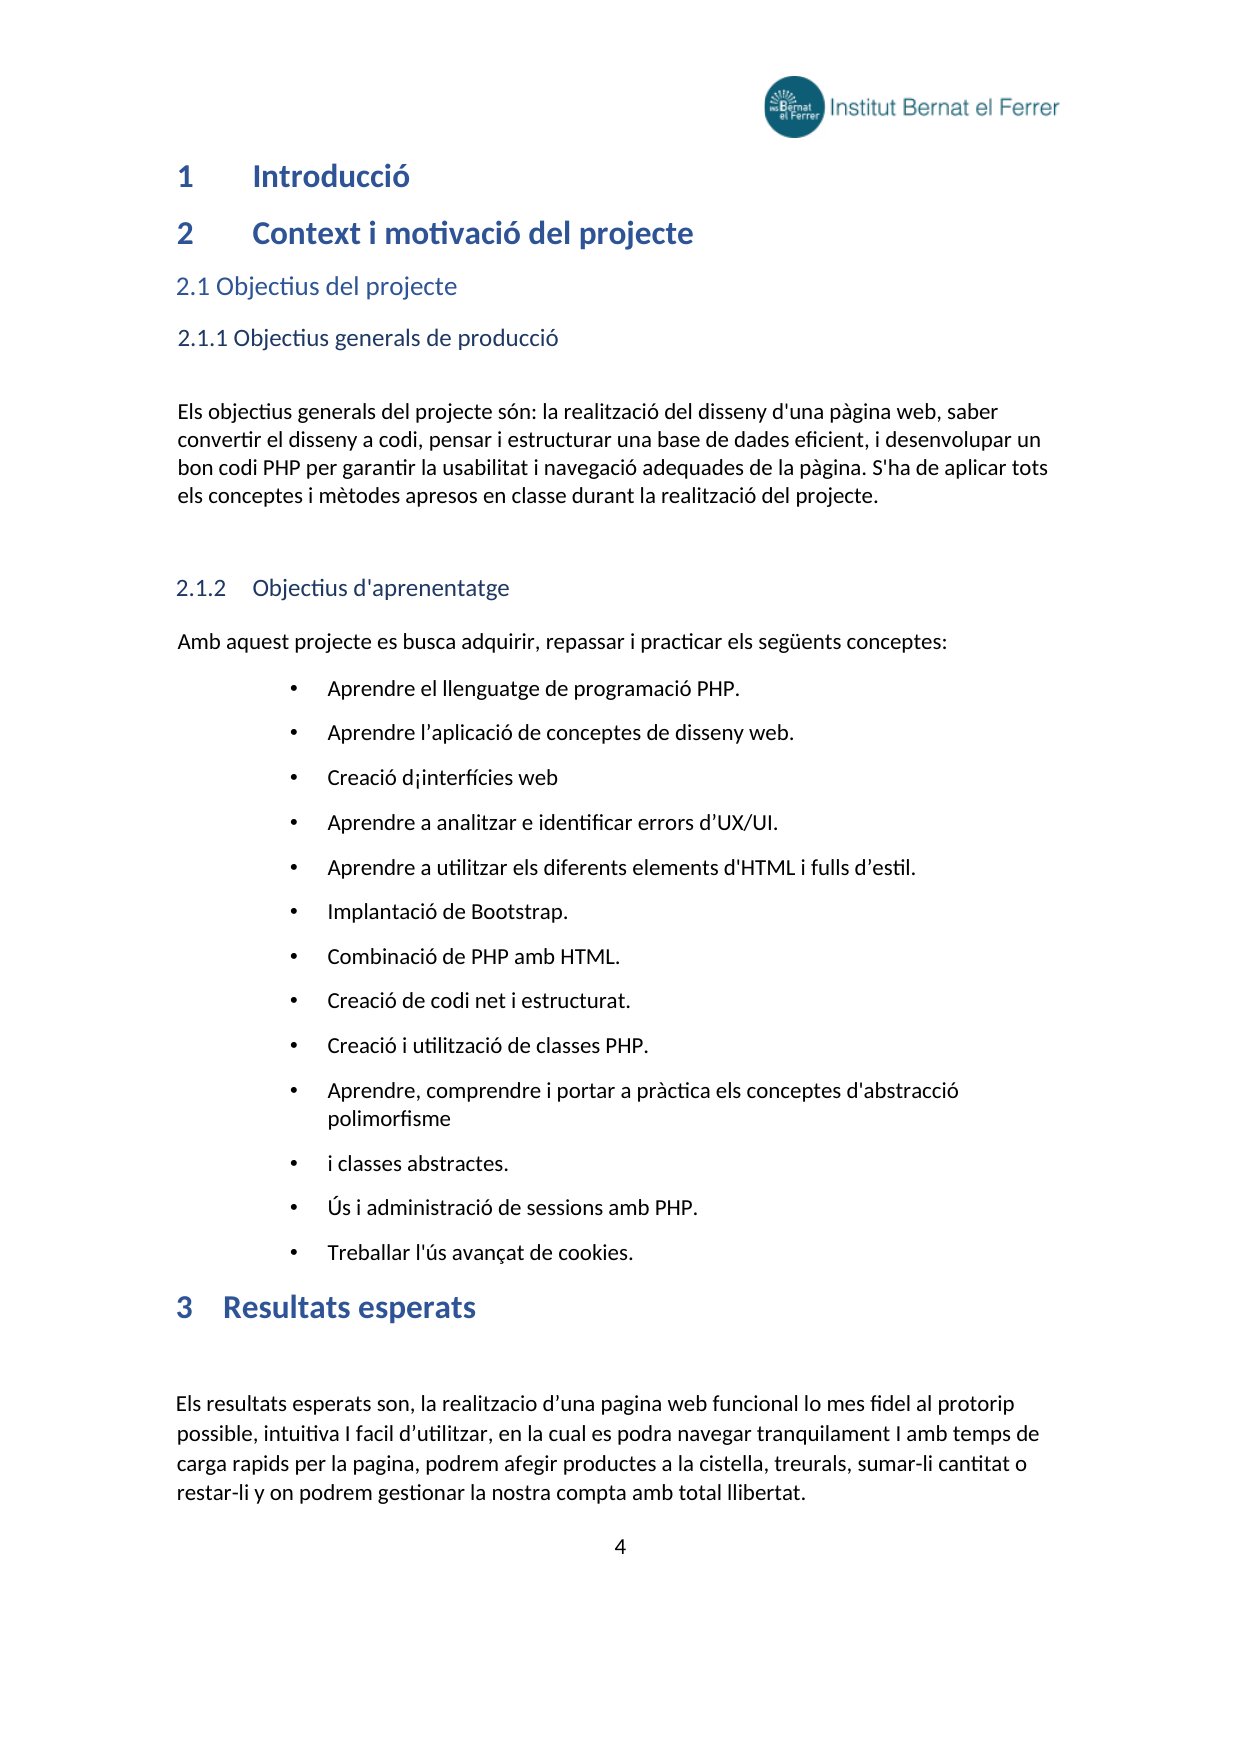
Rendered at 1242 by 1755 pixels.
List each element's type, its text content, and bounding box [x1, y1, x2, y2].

text Els objectius generals del projecte són: la realització del disseny d'una pàgina web, saber convertir el disseny a codi, pensar i estructurar una base de dades eficient, i desenvolupar un bon codi PHP per garantir la usabilitat i navegació adequades de la pàgina. S'ha de aplicar tots els conceptes i mètodes apresos en classe durant la realització del projecte. [177, 369, 1062, 509]
text 2.1.2 Objectius d'aprenentatge [176, 572, 632, 603]
subtitle 1 Introducció [177, 155, 1062, 196]
list Treballar l'ús avançat de cookies. [290, 1238, 1062, 1266]
list Aprendre el llenguatge de programació PHP. [290, 674, 1062, 702]
subtitle 3 Resultats esperats [176, 1287, 1062, 1327]
list Ús i administració de sessions amb PHP. [290, 1193, 1062, 1221]
list Combinació de PHP amb HTML. [290, 942, 1062, 970]
text 2.1 Objectius del projecte [176, 269, 1062, 302]
list Aprendre l’aplicació de conceptes de disseny web. [290, 718, 1062, 747]
list Aprendre, comprendre i portar a pràctica els conceptes d'abstracció polimorfisme [290, 1076, 1062, 1132]
list i classes abstractes. [290, 1149, 1062, 1177]
text 2.1.1 Objectius generals de producció [177, 322, 1062, 352]
list Aprendre a analitzar e identificar errors d’UX/UI. [290, 808, 1062, 836]
list Creació d¡interfícies web [290, 763, 1062, 791]
picture [764, 76, 1060, 138]
list Creació i utilització de classes PHP. [290, 1031, 1062, 1059]
list Creació de codi net i estructurat. [290, 987, 1062, 1015]
list Implantació de Bootstrap. [290, 897, 1062, 925]
list Aprendre a utilitzar els diferents elements d'HTML i fulls d’estil. [290, 853, 1062, 881]
text Els resultats esperats son, la realitzacio d’una pagina web funcional lo mes fidel al protorip possible, intuitiva I facil d’utilitzar, en la cual es podra navegar tranquilament I amb temps de carga rapids per la pagina, podrem afegir productes a la cistella, treurals, sumar-li cantitat o restar-li y on podrem gestionar la nostra compta amb total llibertat. [176, 1389, 1059, 1506]
subtitle 2 Context i motivació del projecte [177, 212, 1062, 253]
text Amb aquest projecte es busca adquirir, repassar i practicar els següents conceptes: [177, 627, 1062, 655]
